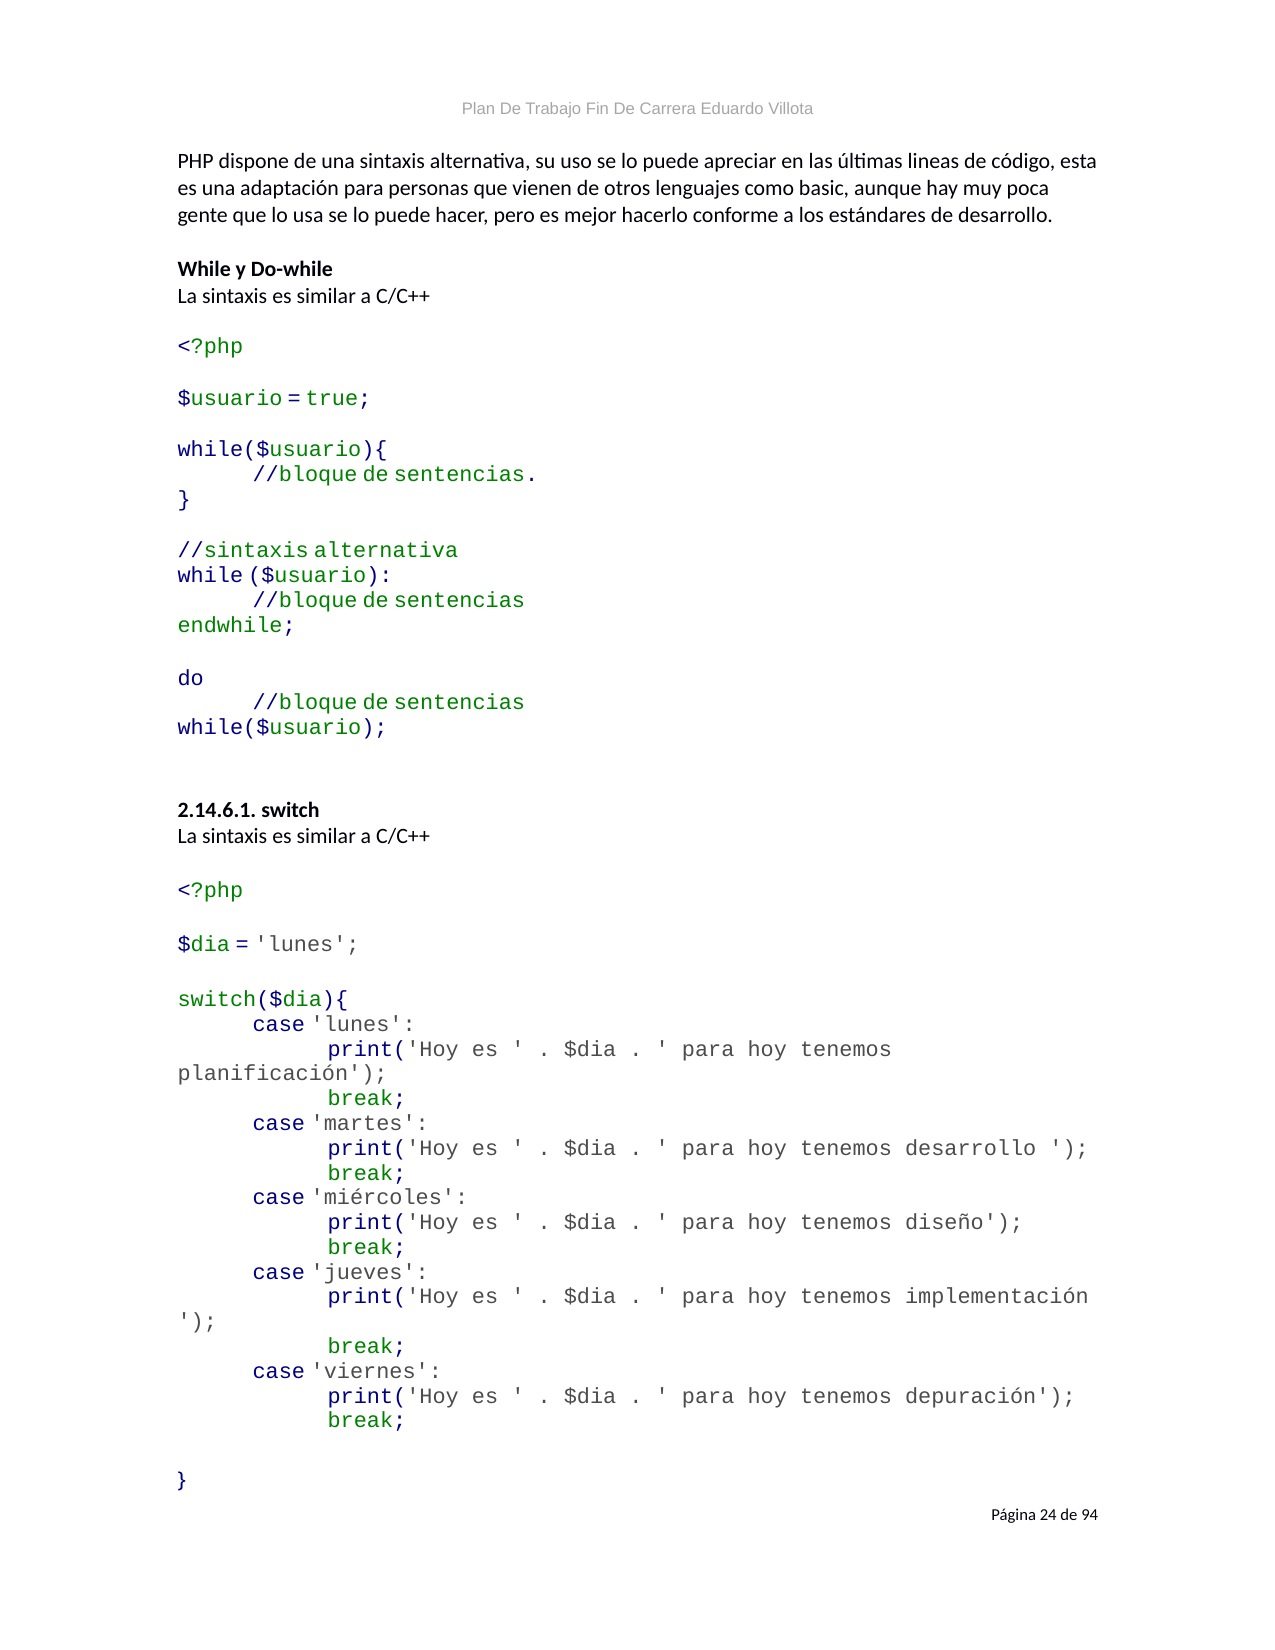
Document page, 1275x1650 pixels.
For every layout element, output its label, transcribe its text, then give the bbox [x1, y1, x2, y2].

text break; [177, 1162, 1098, 1186]
text PHP dispone de una sintaxis alternativa, su uso se lo puede apreciar en las últimas lineas de código, esta es una adaptación para personas que vienen de otros lenguajes como basic, aunque hay muy poca gente que lo usa se lo puede hacer, pero es mejor hacerlo conforme a los estándares de desarrollo. [177, 148, 1098, 228]
text //bloque de sentencias [177, 589, 1098, 614]
text break; [177, 1335, 1098, 1360]
text while ($usuario): [177, 564, 1098, 589]
text case 'jueves': [177, 1261, 1098, 1286]
text do [177, 667, 1098, 692]
text break; [177, 1409, 1098, 1434]
text While y Do-while [177, 256, 1098, 282]
text case 'viernes': [177, 1360, 1098, 1385]
text case 'martes': [177, 1112, 1098, 1137]
text while($usuario){ [177, 438, 1098, 463]
text switch($dia){ [177, 988, 1098, 1013]
text case 'miércoles': [177, 1186, 1098, 1211]
text <?php [177, 336, 1098, 360]
text 2.14.6.1. switch [177, 796, 1098, 822]
text print('Hoy es ' . $dia . ' para hoy tenemos depuración'); [177, 1385, 1098, 1409]
text break; [177, 1087, 1098, 1112]
text La sintaxis es similar a C/C++ [177, 282, 1098, 309]
text while($usuario); [177, 716, 1098, 741]
text print('Hoy es ' . $dia . ' para hoy tenemos planificación'); [177, 1038, 1098, 1087]
text //bloque de sentencias. [177, 463, 1098, 488]
text //sintaxis alternativa [177, 539, 1098, 564]
text endwhile; [177, 614, 1098, 639]
text $dia = 'lunes'; [177, 933, 1098, 958]
text print('Hoy es ' . $dia . ' para hoy tenemos implementación '); [177, 1286, 1098, 1335]
text $usuario = true; [177, 387, 1098, 412]
text print('Hoy es ' . $dia . ' para hoy tenemos desarrollo '); [177, 1137, 1098, 1162]
text print('Hoy es ' . $dia . ' para hoy tenemos diseño'); [177, 1211, 1098, 1236]
text } [177, 488, 1098, 513]
text La sintaxis es similar a C/C++ [177, 822, 1098, 849]
text <?php [177, 879, 1098, 904]
text } [177, 1464, 1098, 1494]
text case 'lunes': [177, 1013, 1098, 1038]
text break; [177, 1236, 1098, 1261]
text //bloque de sentencias [177, 692, 1098, 716]
